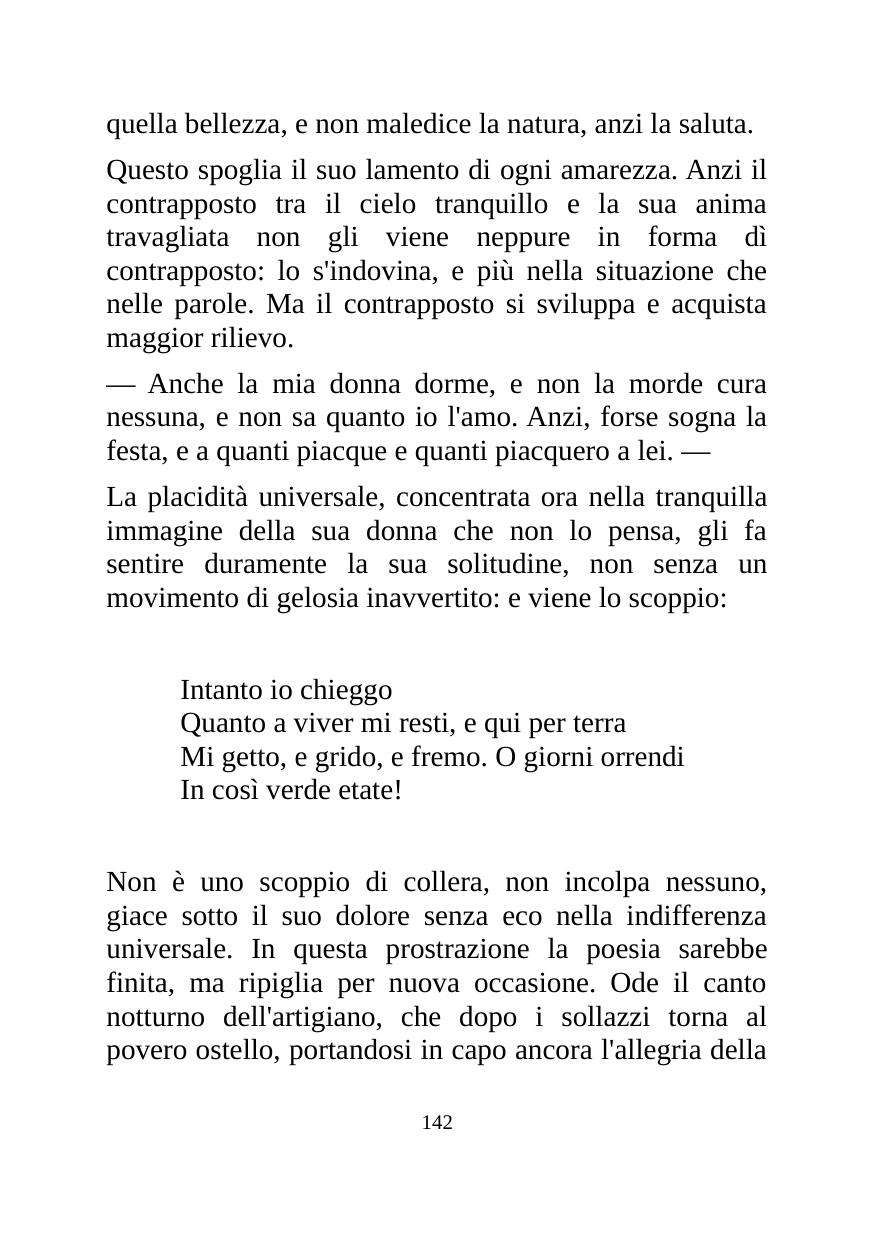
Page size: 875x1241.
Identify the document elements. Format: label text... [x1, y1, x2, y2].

text Intanto io chieggo Quanto a viver mi resti, e qui per terra Mi getto, e grido, e fremo. O giorni orrendi In così verde etate! [180, 672, 768, 806]
text Non è uno scoppio di collera, non incolpa nessuno, giace sotto il suo dolore senza eco nella indifferenza universale. In questa prostrazione la poesia sarebbe finita, ma ripiglia per nuova occasione. Ode il canto notturno dell'artigiano, che dopo i sollazzi torna al povero ostello, portandosi in capo ancora l'allegria della [106, 864, 768, 1066]
text Questo spoglia il suo lamento di ogni amarezza. Anzi il contrapposto tra il cielo tranquillo e la sua anima travagliata non gli viene neppure in forma dì contrapposto: lo s'indovina, e più nella situazione che nelle parole. Ma il contrapposto si sviluppa e acquista maggior rilievo. [106, 152, 768, 353]
text La placidità universale, concentrata ora nella tranquilla immagine della sua donna che non lo pensa, gli fa sentire duramente la sua solitudine, non senza un movimento di gelosia inavvertito: e viene lo scoppio: [106, 479, 768, 613]
text quella bellezza, e non maledice la natura, anzi la saluta. [106, 106, 768, 140]
text — Anche la mia donna dorme, e non la morde cura nessuna, e non sa quanto io l'amo. Anzi, forse sogna la festa, e a quanti piacque e quanti piacquero a lei. — [106, 366, 768, 467]
